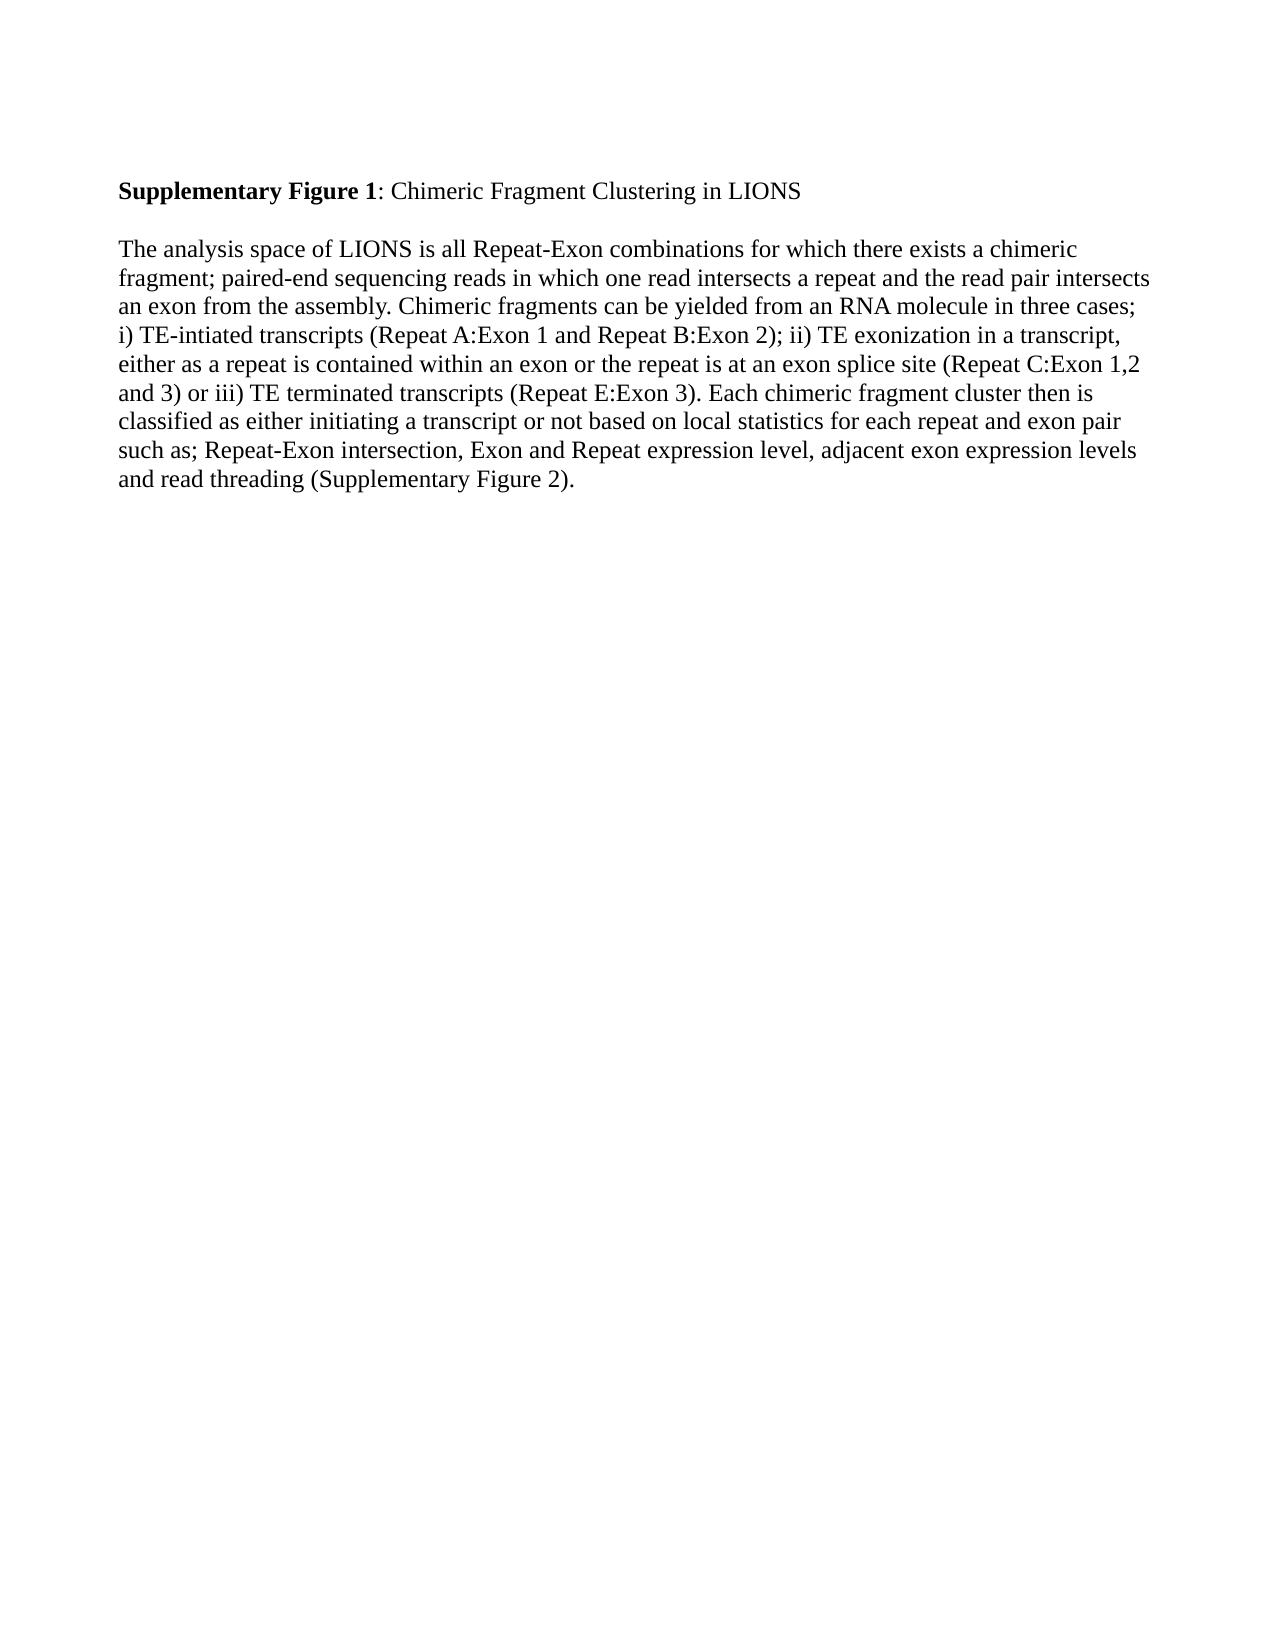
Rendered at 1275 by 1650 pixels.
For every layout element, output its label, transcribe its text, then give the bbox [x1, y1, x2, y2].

text Supplementary Figure 1: Chimeric Fragment Clustering in LIONS [118, 176, 1157, 205]
text The analysis space of LIONS is all Repeat-Exon combinations for which there exists a chimeric fragment; paired-end sequencing reads in which one read intersects a repeat and the read pair intersects an exon from the assembly. Chimeric fragments can be yielded from an RNA molecule in three cases; i) TE-intiated transcripts (Repeat A:Exon 1 and Repeat B:Exon 2); ii) TE exonization in a transcript, either as a repeat is contained within an exon or the repeat is at an exon splice site (Repeat C:Exon 1,2 and 3) or iii) TE terminated transcripts (Repeat E:Exon 3). Each chimeric fragment cluster then is classified as either initiating a transcript or not based on local statistics for each repeat and exon pair such as; Repeat-Exon intersection, Exon and Repeat expression level, adjacent exon expression levels and read threading (Supplementary Figure 2). [118, 234, 1157, 493]
